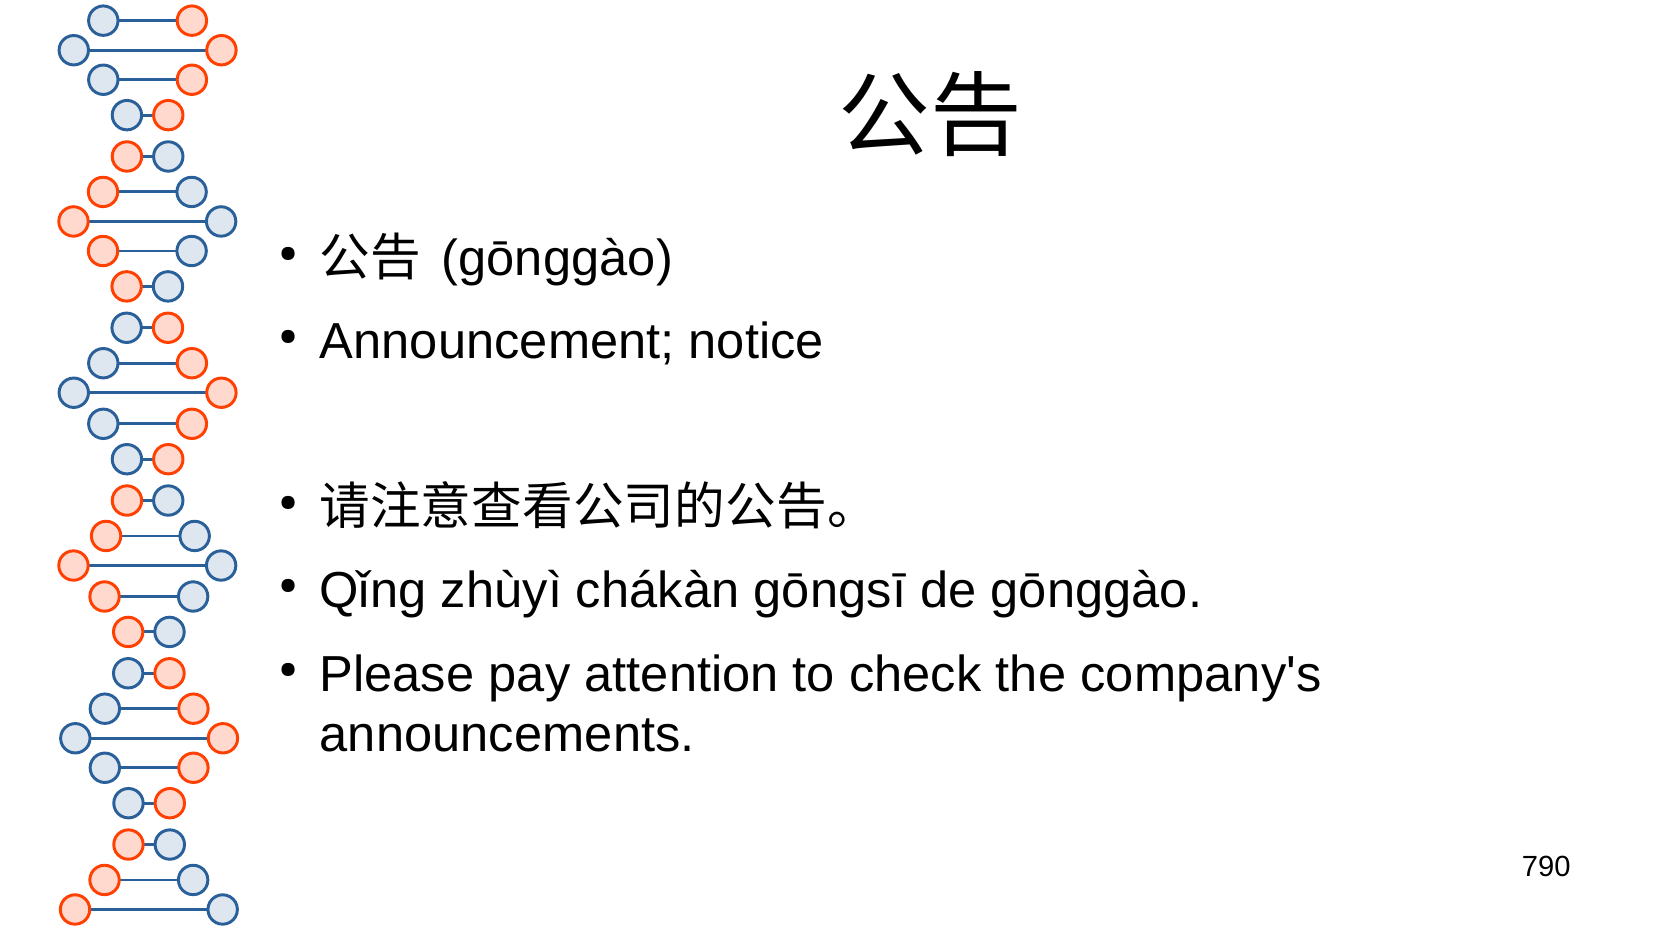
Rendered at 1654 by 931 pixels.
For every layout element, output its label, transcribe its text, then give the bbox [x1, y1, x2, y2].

title 公告 [265, 35, 1595, 189]
list 公告 (gōnggào) Announcement; notice 请注意查看公司的公告。 Qǐng zhùyì chákàn gōngsī de gōnggào. Please pay attention to check the company's announcements. [265, 224, 1595, 764]
